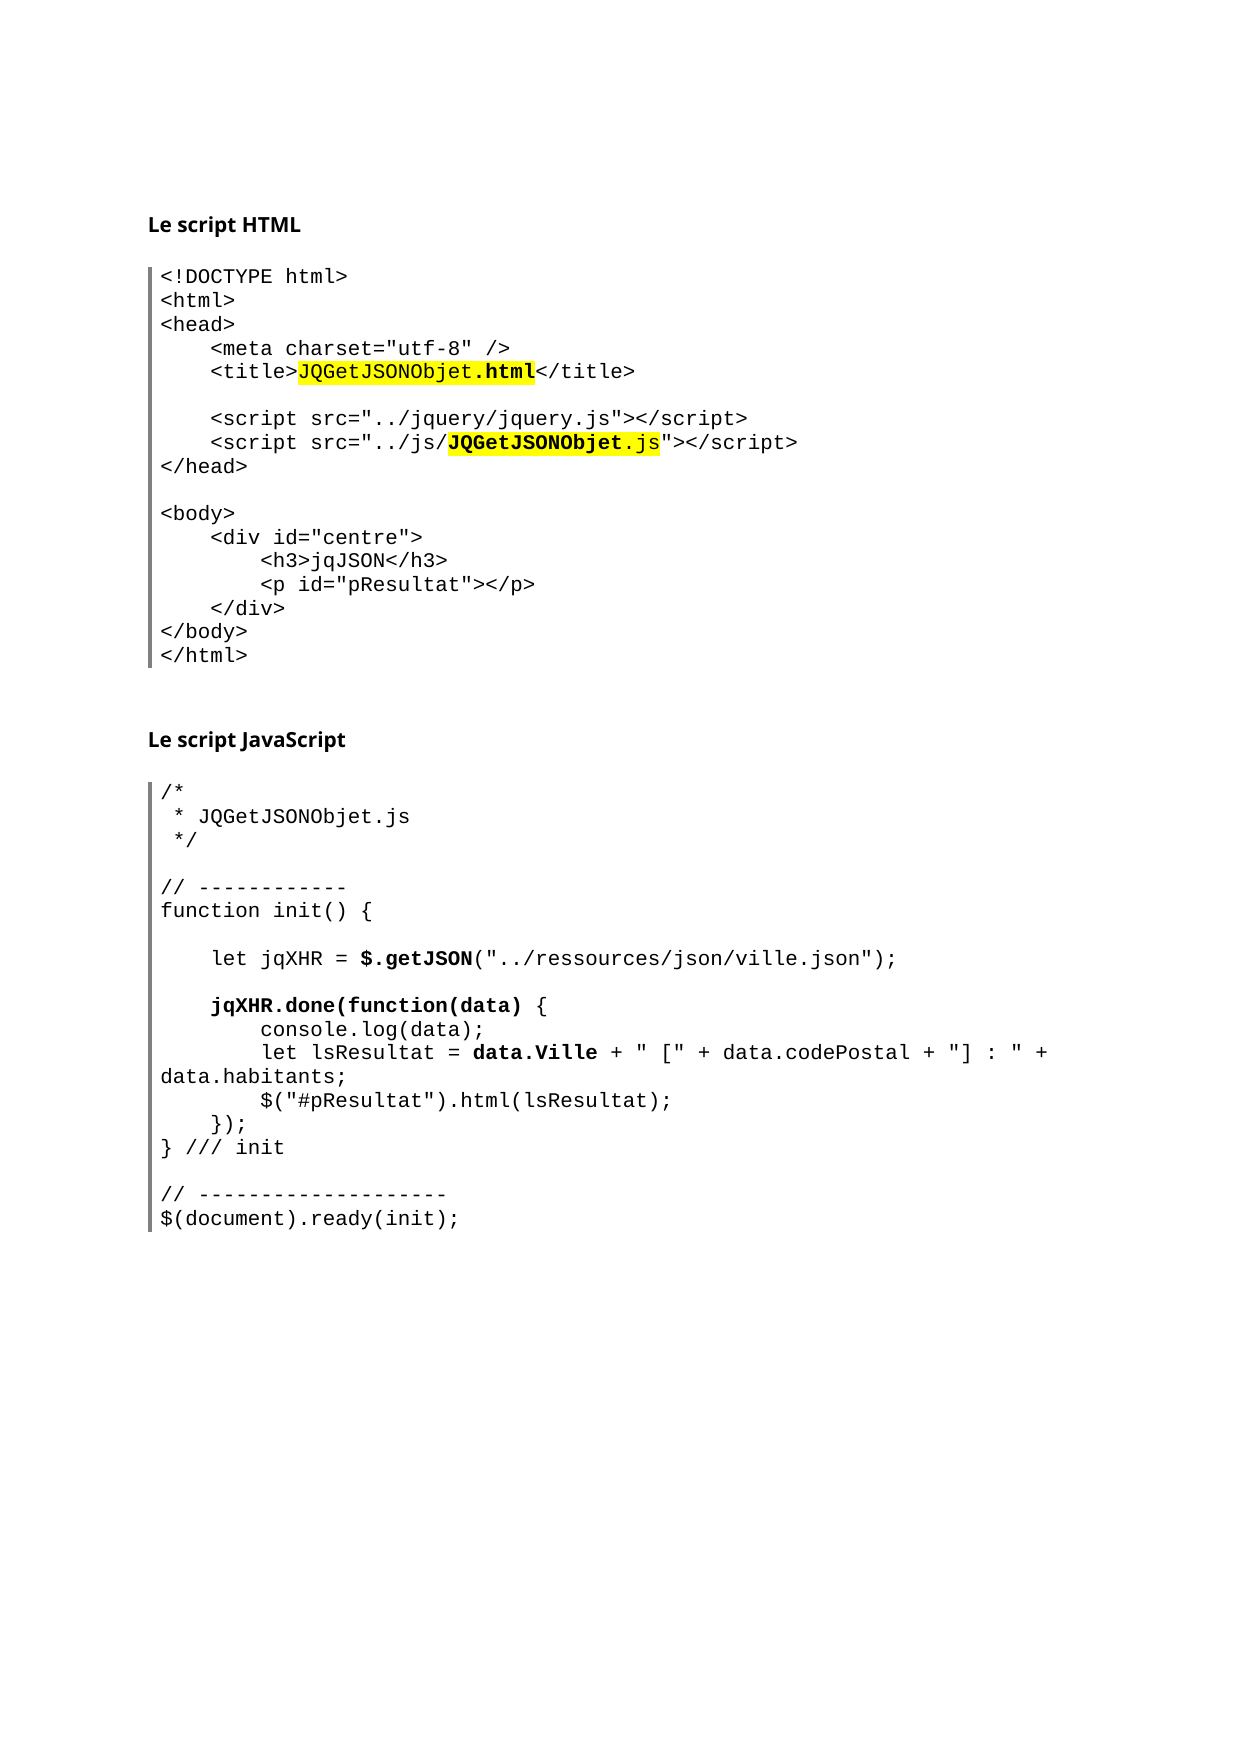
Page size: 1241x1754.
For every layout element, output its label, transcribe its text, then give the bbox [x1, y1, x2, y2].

text <!DOCTYPE html> [152, 267, 1092, 290]
text <body> [152, 503, 1092, 527]
text let lsResultat = data.Ville + " [" + data.codePostal + "] : " + data.habitants; [152, 1042, 1092, 1090]
text function init() { [152, 901, 1092, 924]
text console.log(data); [152, 1019, 1092, 1042]
text /* [152, 782, 1092, 806]
text <p id="pResultat"></p> [152, 574, 1092, 598]
text <meta charset="utf-8" /> [152, 337, 1092, 361]
text </head> [152, 456, 1092, 479]
text $("#pResultat").html(lsResultat); [152, 1090, 1092, 1113]
text <h3>jqJSON</h3> [152, 550, 1092, 574]
text </html> [152, 645, 1092, 668]
text jqXHR.done(function(data) { [152, 995, 1092, 1019]
text Le script HTML [148, 210, 1092, 238]
text <html> [152, 290, 1092, 314]
text <script src="../jquery/jquery.js"></script> [152, 408, 1092, 432]
text $(document).ready(init); [152, 1208, 1092, 1232]
text <title>JQGetJSONObjet.html</title> [152, 361, 1092, 385]
text </body> [152, 621, 1092, 645]
text */ [152, 829, 1092, 853]
text <script src="../js/JQGetJSONObjet.js"></script> [152, 432, 1092, 456]
text <div id="centre"> [152, 527, 1092, 550]
text let jqXHR = $.getJSON("../ressources/json/ville.json"); [152, 948, 1092, 971]
text <head> [152, 314, 1092, 337]
text // ------------ [152, 877, 1092, 901]
text Le script JavaScript [148, 725, 1092, 754]
text </div> [152, 598, 1092, 621]
text // -------------------- [152, 1184, 1092, 1208]
text } /// init [152, 1137, 1092, 1161]
text }); [152, 1113, 1092, 1137]
text * JQGetJSONObjet.js [152, 806, 1092, 829]
